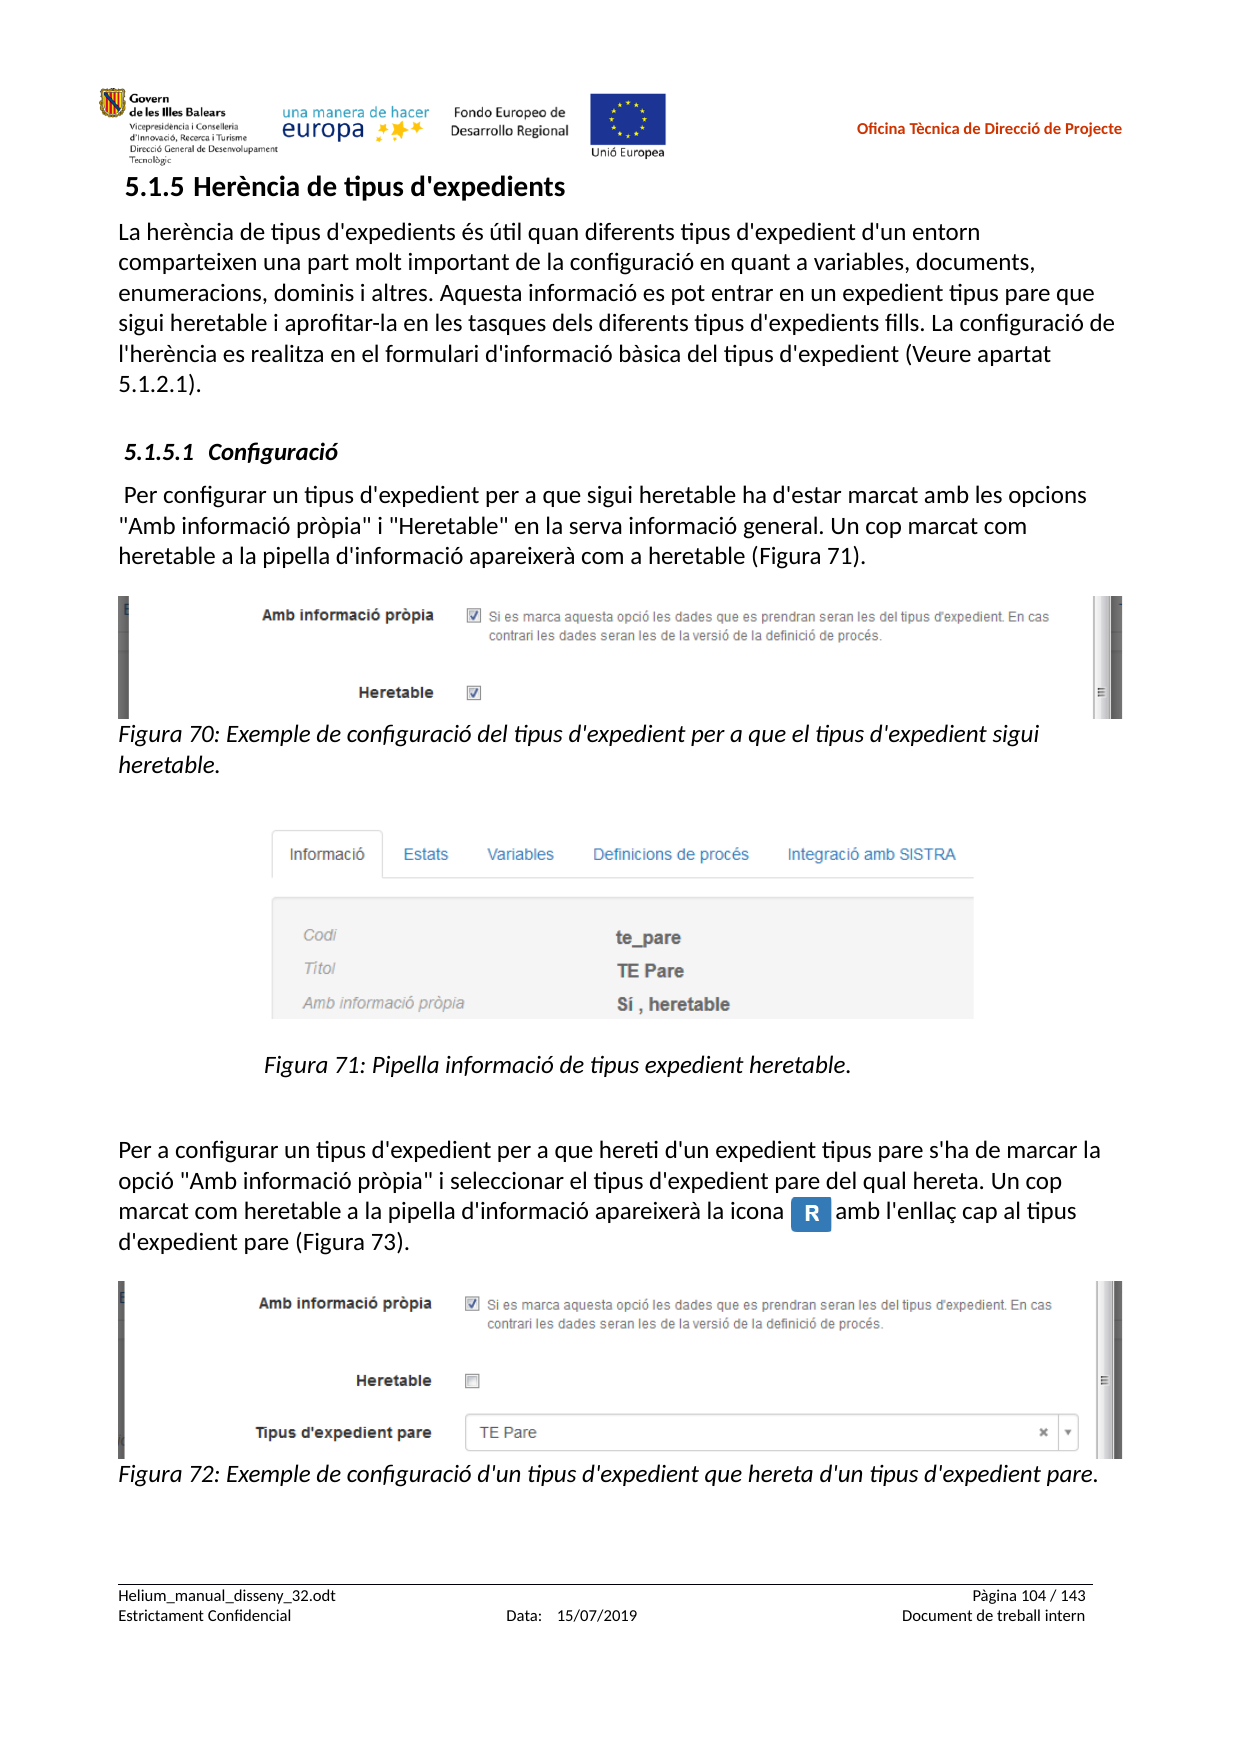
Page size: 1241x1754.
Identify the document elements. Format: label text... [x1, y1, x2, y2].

text Figura 71: Pipella informació de tipus expedient heretable. [264, 1019, 976, 1079]
text Per configurar un tipus d'expedient per a que sigui heretable ha d'estar marcat amb les opcions "Amb informació pròpia" i "Heretable" en la serva informació general. Un cop marcat com heretable a la pipella d'informació apareixerà com a heretable (Figura 71). [118, 479, 1122, 571]
text La herència de tipus d'expedients és útil quan diferents tipus d'expedient d'un entorn comparteixen una part molt important de la configuració en quant a variables, documents, enumeracions, dominis i altres. Aquesta informació es pot entrar en un expedient tipus pare que sigui heretable i aprofitar-la en les tasques dels diferents tipus d'expedients fills. La configuració de l'herència es realitza en el formulari d'informació bàsica del tipus d'expedient (Veure apartat 5.1.2.1). [118, 216, 1122, 399]
picture [266, 822, 974, 1019]
picture [99, 87, 668, 166]
picture [118, 596, 1123, 719]
picture [118, 1281, 1123, 1459]
text Per a configurar un tipus d'expedient per a que hereti d'un expedient tipus pare s'ha de marcar la opció "Amb informació pròpia" i seleccionar el tipus d'expedient pare del qual hereta. Un cop marcat com heretable a la pipella d'informació apareixerà la icona amb l'enllaç cap al tipus d'expedient pare (Figura 73). [118, 1134, 1122, 1256]
text Figura 72: Exemple de configuració d'un tipus d'expedient que hereta d'un tipus d'expedient pare. [118, 1459, 1122, 1489]
subtitle Configuració [118, 437, 1122, 467]
text Figura 70: Exemple de configuració del tipus d'expedient per a que el tipus d'expedient sigui heretable. [118, 719, 1122, 779]
subtitle Herència de tipus d'expedients [118, 168, 1122, 203]
picture [791, 1197, 832, 1232]
